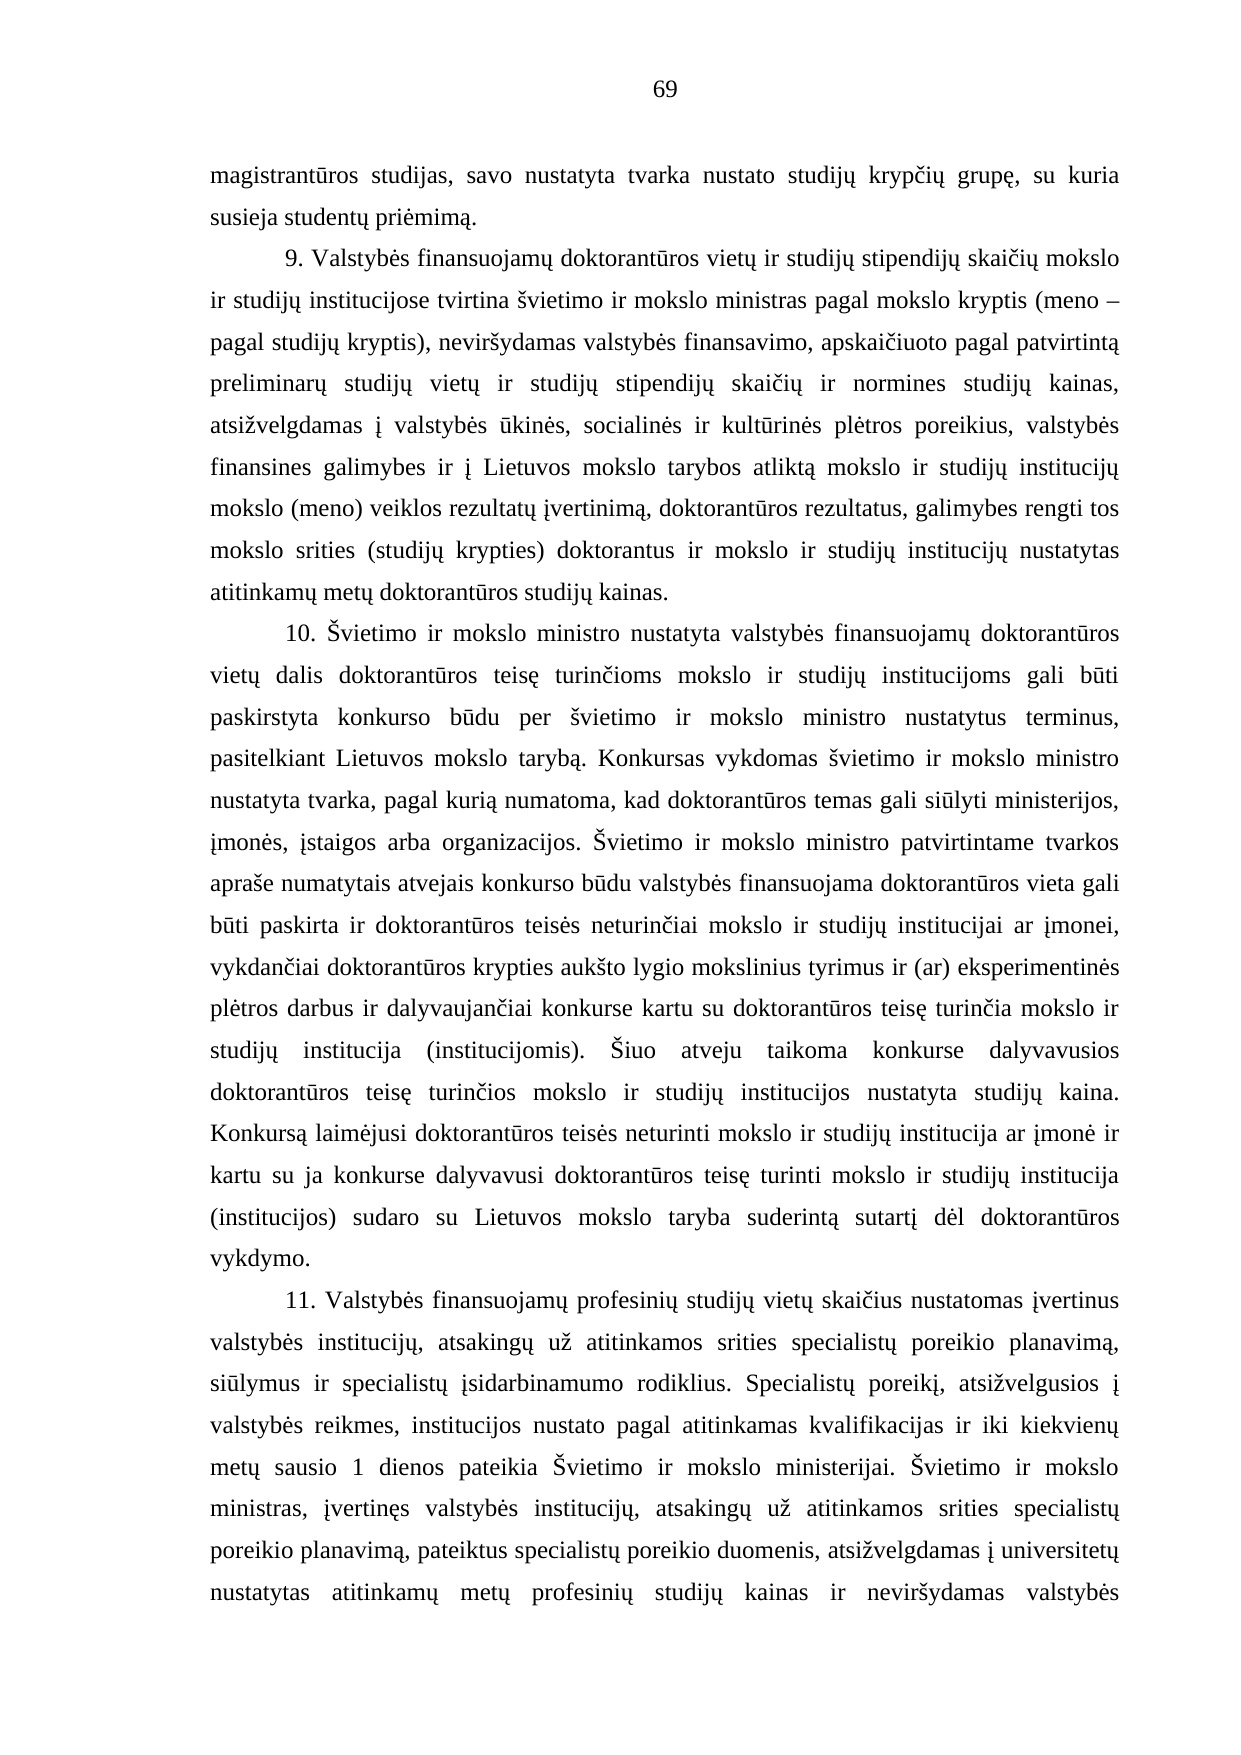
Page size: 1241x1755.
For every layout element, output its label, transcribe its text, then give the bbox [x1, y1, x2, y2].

text 10. Švietimo ir mokslo ministro nustatyta valstybės finansuojamų doktorantūros vietų dalis doktorantūros teisę turinčioms mokslo ir studijų institucijoms gali būti paskirstyta konkurso būdu per švietimo ir mokslo ministro nustatytus terminus, pasitelkiant Lietuvos mokslo tarybą. Konkursas vykdomas švietimo ir mokslo ministro nustatyta tvarka, pagal kurią numatoma, kad doktorantūros temas gali siūlyti ministerijos, įmonės, įstaigos arba organizacijos. Švietimo ir mokslo ministro patvirtintame tvarkos apraše numatytais atvejais konkurso būdu valstybės finansuojama doktorantūros vieta gali būti paskirta ir doktorantūros teisės neturinčiai mokslo ir studijų institucijai ar įmonei, vykdančiai doktorantūros krypties aukšto lygio mokslinius tyrimus ir (ar) eksperimentinės plėtros darbus ir dalyvaujančiai konkurse kartu su doktorantūros teisę turinčia mokslo ir studijų institucija (institucijomis). Šiuo atveju taikoma konkurse dalyvavusios doktorantūros teisę turinčios mokslo ir studijų institucijos nustatyta studijų kaina. Konkursą laimėjusi doktorantūros teisės neturinti mokslo ir studijų institucija ar įmonė ir kartu su ja konkurse dalyvavusi doktorantūros teisę turinti mokslo ir studijų institucija (institucijos) sudaro su Lietuvos mokslo taryba suderintą sutartį dėl doktorantūros vykdymo. [210, 608, 1120, 1275]
text 9. Valstybės finansuojamų doktorantūros vietų ir studijų stipendijų skaičių mokslo ir studijų institucijose tvirtina švietimo ir mokslo ministras pagal mokslo kryptis (meno – pagal studijų kryptis), neviršydamas valstybės finansavimo, apskaičiuoto pagal patvirtintą preliminarų studijų vietų ir studijų stipendijų skaičių ir normines studijų kainas, atsižvelgdamas į valstybės ūkinės, socialinės ir kultūrinės plėtros poreikius, valstybės finansines galimybes ir į Lietuvos mokslo tarybos atliktą mokslo ir studijų institucijų mokslo (meno) veiklos rezultatų įvertinimą, doktorantūros rezultatus, galimybes rengti tos mokslo srities (studijų krypties) doktorantus ir mokslo ir studijų institucijų nustatytas atitinkamų metų doktorantūros studijų kainas. [210, 233, 1120, 608]
text magistrantūros studijas, savo nustatyta tvarka nustato studijų krypčių grupę, su kuria susieja studentų priėmimą. [210, 150, 1120, 233]
text 11. Valstybės finansuojamų profesinių studijų vietų skaičius nustatomas įvertinus valstybės institucijų, atsakingų už atitinkamos srities specialistų poreikio planavimą, siūlymus ir specialistų įsidarbinamumo rodiklius. Specialistų poreikį, atsižvelgusios į valstybės reikmes, institucijos nustato pagal atitinkamas kvalifikacijas ir iki kiekvienų metų sausio 1 dienos pateikia Švietimo ir mokslo ministerijai. Švietimo ir mokslo ministras, įvertinęs valstybės institucijų, atsakingų už atitinkamos srities specialistų poreikio planavimą, pateiktus specialistų poreikio duomenis, atsižvelgdamas į universitetų nustatytas atitinkamų metų profesinių studijų kainas ir neviršydamas valstybės [210, 1275, 1120, 1608]
